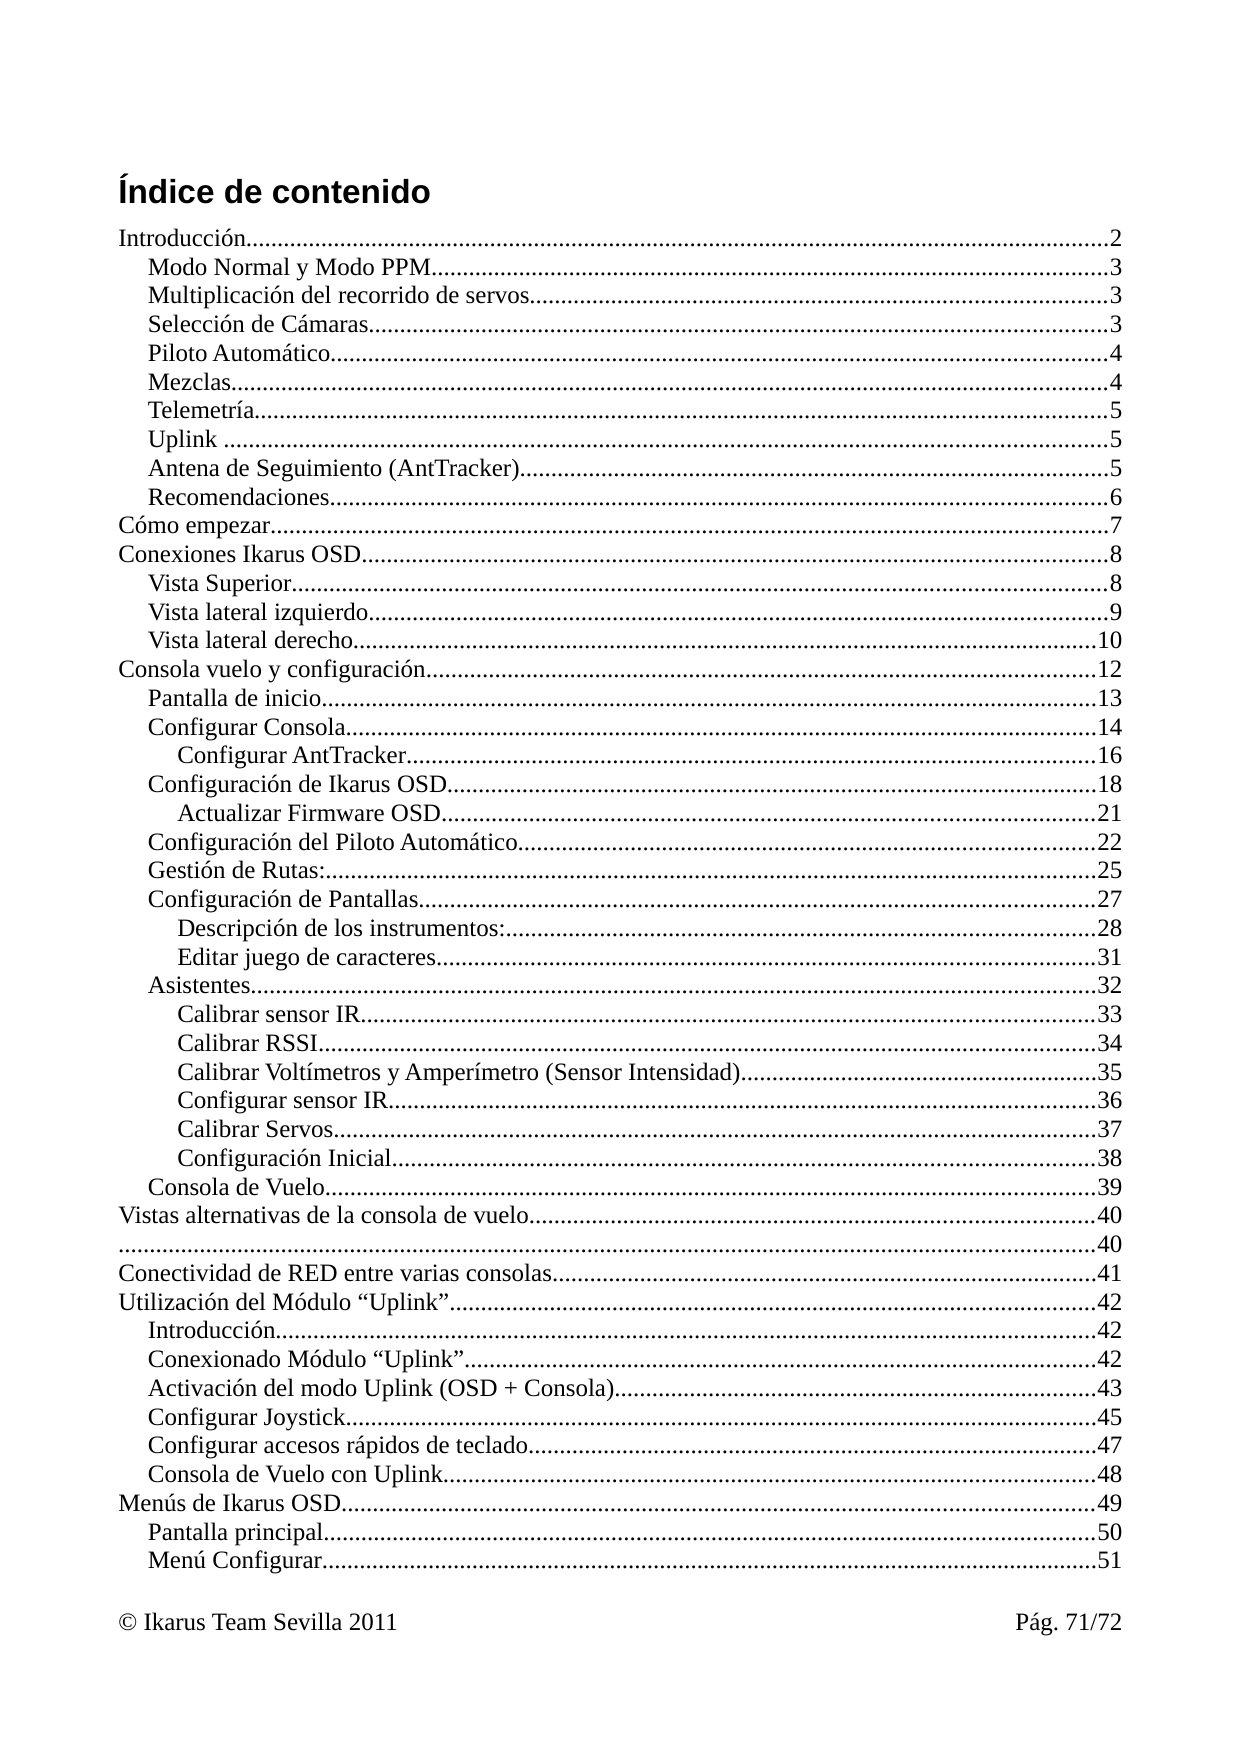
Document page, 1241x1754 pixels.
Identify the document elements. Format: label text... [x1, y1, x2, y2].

text Calibrar Voltímetros y Amperímetro (Sensor Intensidad) 35 [177, 1057, 1122, 1085]
text Vista lateral izquierdo 9 [148, 597, 1122, 625]
text Pantalla de inicio 13 [148, 683, 1122, 712]
text Conexiones Ikarus OSD 8 [118, 539, 1122, 568]
text Consola de Vuelo 39 [148, 1172, 1122, 1200]
text Recomendaciones 6 [148, 482, 1122, 510]
text Utilización del Módulo “Uplink” 42 [118, 1287, 1122, 1315]
text Conectividad de RED entre varias consolas 41 [118, 1258, 1122, 1287]
text Editar juego de caracteres 31 [177, 942, 1122, 970]
text Conexionado Módulo “Uplink” 42 [148, 1344, 1122, 1373]
text Configurar AntTracker 16 [177, 740, 1122, 769]
text Configurar accesos rápidos de teclado 47 [148, 1430, 1122, 1459]
text Multiplicación del recorrido de servos 3 [148, 280, 1122, 309]
text 40 [118, 1229, 1122, 1258]
text Calibrar RSSI 34 [177, 1028, 1122, 1057]
text Configuración del Piloto Automático 22 [148, 827, 1122, 855]
text Configuración de Pantallas 27 [148, 884, 1122, 913]
text Consola de Vuelo con Uplink 48 [148, 1459, 1122, 1488]
text Calibrar Servos 37 [177, 1114, 1122, 1143]
subtitle Índice de contenido [118, 172, 1122, 210]
text Calibrar sensor IR 33 [177, 999, 1122, 1028]
text Activación del modo Uplink (OSD + Consola) 43 [148, 1373, 1122, 1402]
text Menús de Ikarus OSD 49 [118, 1488, 1122, 1517]
text Vistas alternativas de la consola de vuelo 40 [118, 1200, 1122, 1229]
text Configuración de Ikarus OSD 18 [148, 769, 1122, 798]
text Descripción de los instrumentos: 28 [177, 913, 1122, 942]
text Configurar sensor IR 36 [177, 1085, 1122, 1114]
text Telemetría 5 [148, 395, 1122, 424]
text Selección de Cámaras 3 [148, 309, 1122, 338]
text Menú Configurar 51 [148, 1545, 1122, 1574]
text Cómo empezar 7 [118, 510, 1122, 539]
text Gestión de Rutas: 25 [148, 855, 1122, 884]
text Configurar Consola 14 [148, 712, 1122, 740]
text Introducción 42 [148, 1315, 1122, 1344]
text Asistentes 32 [148, 970, 1122, 999]
text Vista lateral derecho 10 [148, 625, 1122, 654]
text Mezclas 4 [148, 367, 1122, 395]
text Configurar Joystick 45 [148, 1402, 1122, 1430]
text Consola vuelo y configuración 12 [118, 654, 1122, 683]
text Pantalla principal 50 [148, 1517, 1122, 1545]
text Actualizar Firmware OSD 21 [177, 798, 1122, 827]
text Antena de Seguimiento (AntTracker) 5 [148, 453, 1122, 482]
text Uplink 5 [148, 424, 1122, 453]
text Introducción 2 [118, 223, 1122, 252]
text Modo Normal y Modo PPM 3 [148, 252, 1122, 280]
text Piloto Automático 4 [148, 338, 1122, 367]
text Configuración Inicial 38 [177, 1143, 1122, 1172]
text Vista Superior 8 [148, 568, 1122, 597]
